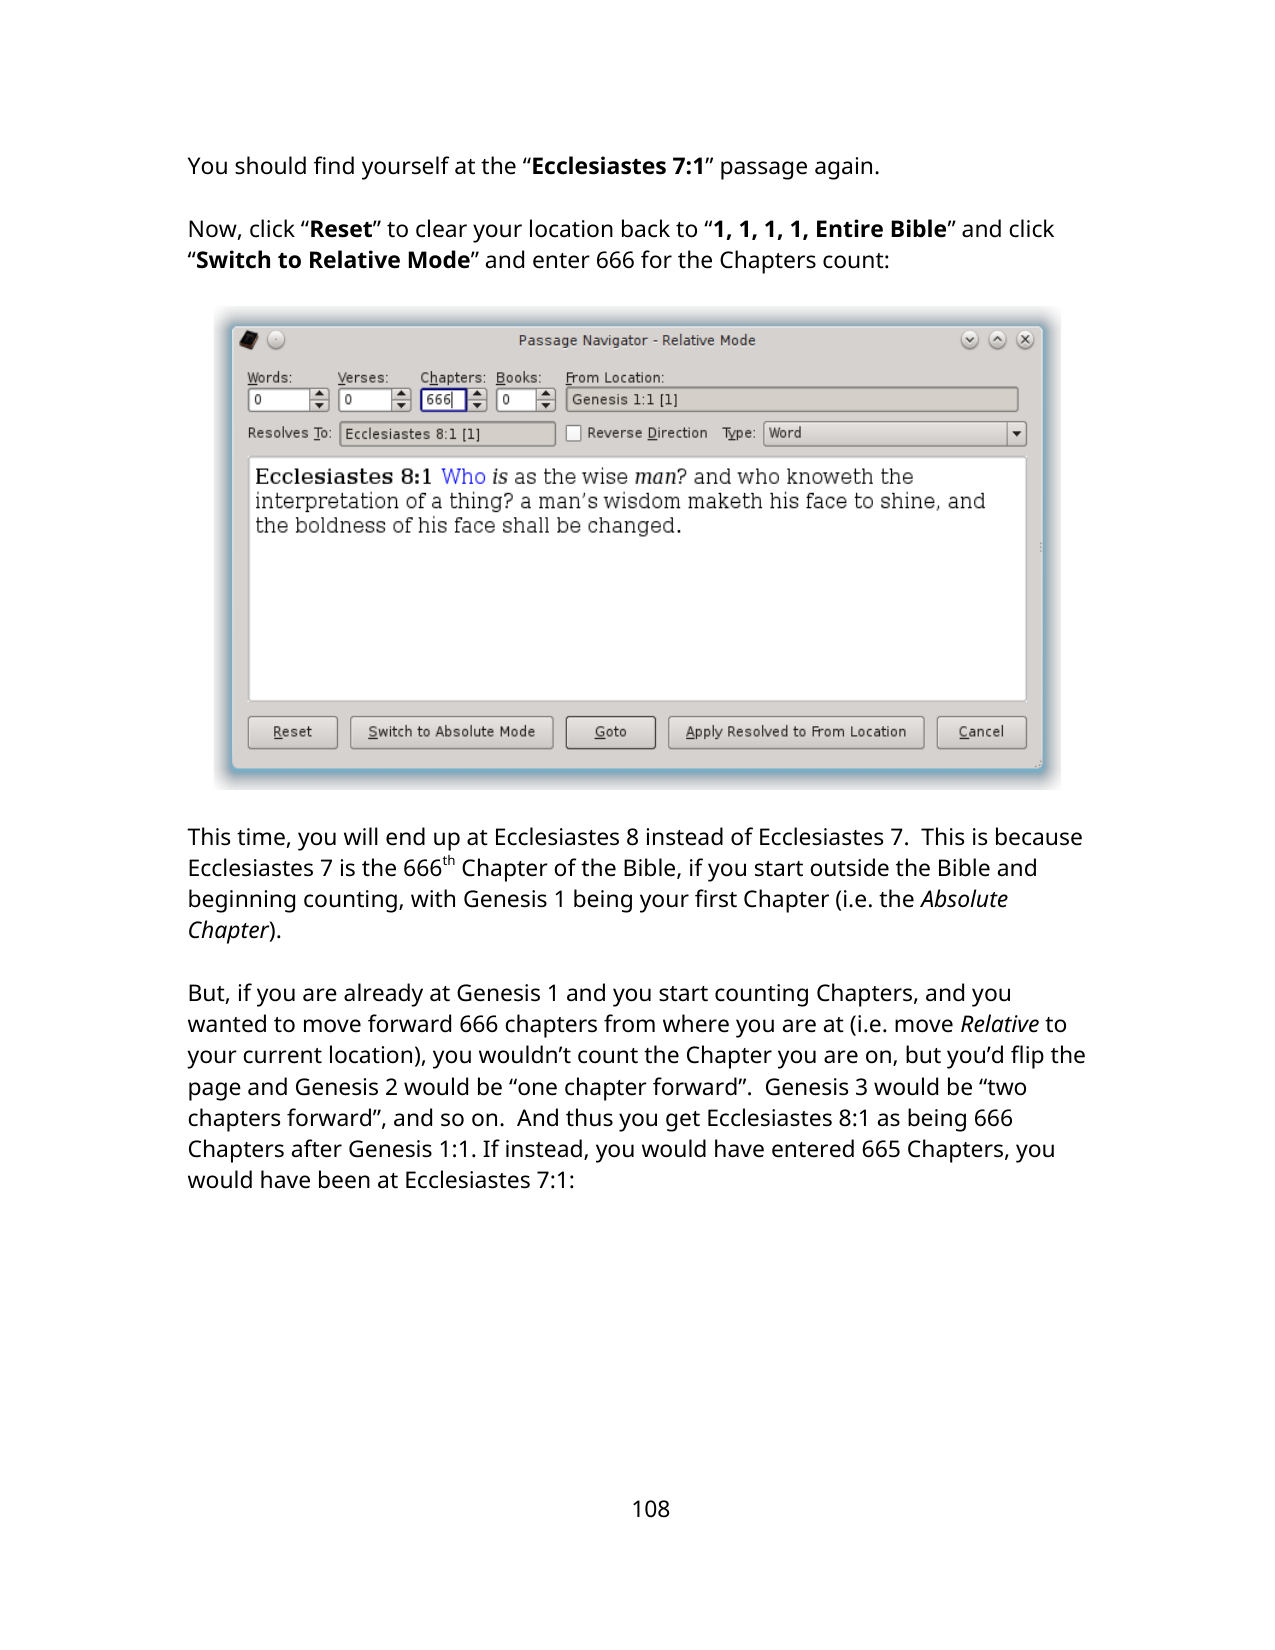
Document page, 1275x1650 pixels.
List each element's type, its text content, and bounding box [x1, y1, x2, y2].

text But, if you are already at Genesis 1 and you start counting Chapters, and you wanted to move forward 666 chapters from where you are at (i.e. move Relative to your current location), you wouldn’t count the Chapter you are on, but you’d flip the page and Genesis 2 would be “one chapter forward”. Genesis 3 would be “two chapters forward”, and so on. And thus you get Ecclesiastes 8:1 as being 666 Chapters after Genesis 1:1. If instead, you would have entered 665 Chapters, you would have been at Ecclesiastes 7:1: [187, 977, 1087, 1196]
picture [213, 306, 1062, 790]
text This time, you will end up at Ecclesiastes 8 instead of Ecclesiastes 7. This is because Ecclesiastes 7 is the 666th Chapter of the Bible, if you start outside the Bible and beginning counting, with Genesis 1 being your first Chapter (i.e. the Absolute Chapter). [187, 821, 1087, 946]
text You should find yourself at the “Ecclesiastes 7:1” passage again. [187, 150, 1087, 181]
text Now, click “Reset” to clear your location back to “1, 1, 1, 1, Entire Bible” and click “Switch to Relative Mode” and enter 666 for the Chapters count: [187, 212, 1087, 275]
